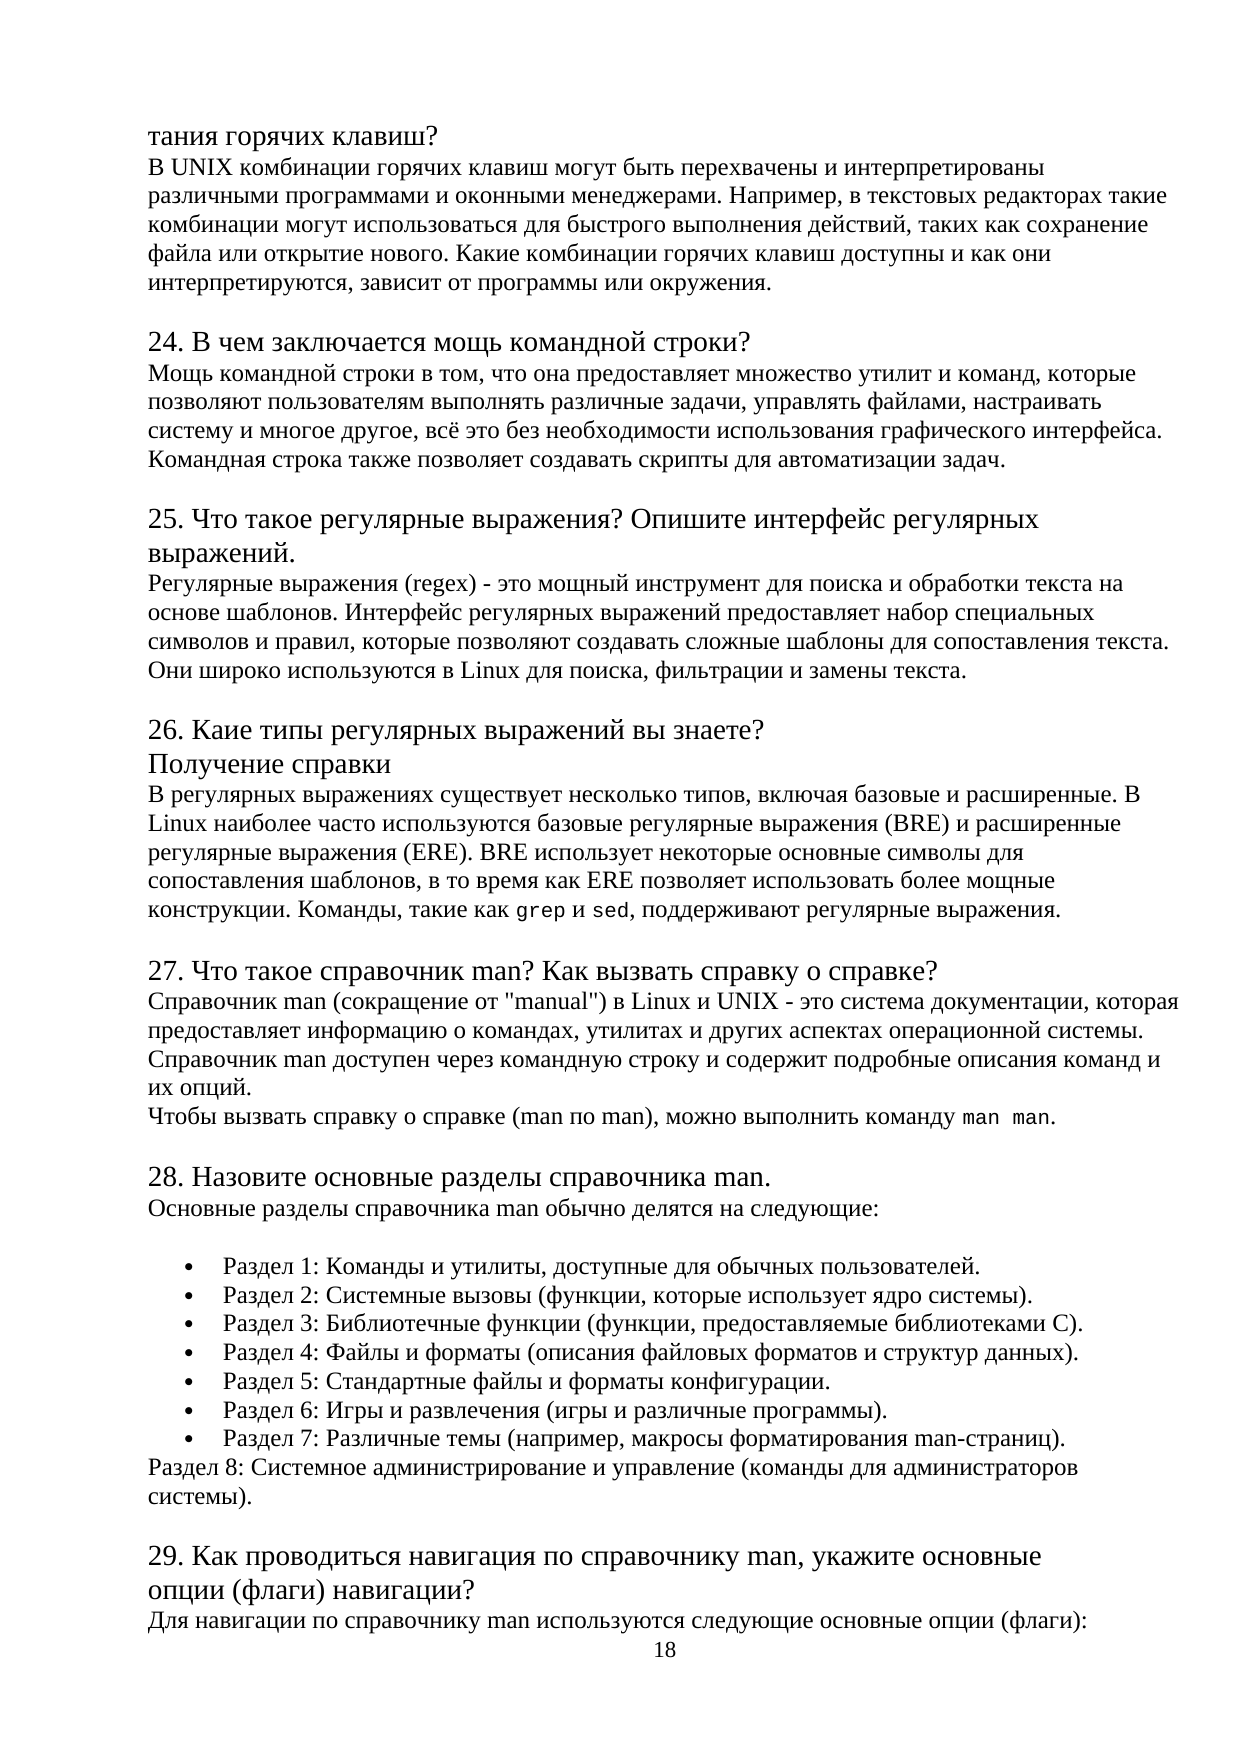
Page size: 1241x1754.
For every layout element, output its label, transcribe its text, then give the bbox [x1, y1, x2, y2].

text 26. Каие типы регулярных выражений вы знаете? [148, 712, 1181, 746]
text Раздел 8: Системное администрирование и управление (команды для администраторов системы). [148, 1452, 1181, 1510]
text тания горячих клавиш? [148, 118, 1181, 152]
list Раздел 1: Команды и утилиты, доступные для обычных пользователей. [185, 1251, 1181, 1280]
text Основные разделы справочника man обычно делятся на следующие: [148, 1193, 1181, 1222]
text Для навигации по справочнику man используются следующие основные опции (флаги): [148, 1606, 1181, 1634]
list Раздел 4: Файлы и форматы (описания файловых форматов и структур данных). [185, 1337, 1181, 1366]
text Регулярные выражения (regex) - это мощный инструмент для поиска и обработки текста на основе шаблонов. Интерфейс регулярных выражений предоставляет набор специальных символов и правил, которые позволяют создавать сложные шаблоны для сопоставления текста. Они широко используются в Linux для поиска, фильтрации и замены текста. [148, 568, 1181, 683]
text В регулярных выражениях существует несколько типов, включая базовые и расширенные. В Linux наиболее часто используются базовые регулярные выражения (BRE) и расширенные регулярные выражения (ERE). BRE использует некоторые основные символы для сопоставления шаблонов, в то время как ERE позволяет использовать более мощные конструкции. Команды, такие как grep и sed, поддерживают регулярные выражения. [148, 779, 1181, 924]
list Раздел 5: Стандартные файлы и форматы конфигурации. [185, 1366, 1181, 1395]
text Чтобы вызвать справку о справке (man по man), можно выполнить команду man man. [148, 1101, 1181, 1131]
text опции (флаги) навигации? [148, 1572, 1181, 1606]
list Раздел 6: Игры и развлечения (игры и различные программы). [185, 1395, 1181, 1423]
text 25. Что такое регулярные выражения? Опишите интерфейс регулярных [148, 501, 1181, 535]
text Мощь командной строки в том, что она предоставляет множество утилит и команд, которые позволяют пользователям выполнять различные задачи, управлять файлами, настраивать систему и многое другое, всё это без необходимости использования графического интерфейса. Командная строка также позволяет создавать скрипты для автоматизации задач. [148, 358, 1181, 473]
list Раздел 7: Различные темы (например, макросы форматирования man-страниц). [185, 1423, 1181, 1452]
text Получение справки [148, 746, 1181, 779]
text 27. Что такое справочник man? Как вызвать справку о справке? [148, 953, 1181, 986]
text выражений. [148, 535, 1181, 568]
text 24. В чем заключается мощь командной строки? [148, 324, 1181, 358]
list Раздел 2: Системные вызовы (функции, которые использует ядро системы). [185, 1280, 1181, 1308]
text Справочник man (сокращение от "manual") в Linux и UNIX - это система документации, которая предоставляет информацию о командах, утилитах и других аспектах операционной системы. Справочник man доступен через командную строку и содержит подробные описания команд и их опций. [148, 986, 1181, 1101]
list Раздел 3: Библиотечные функции (функции, предоставляемые библиотеками C). [185, 1308, 1181, 1337]
text 28. Назовите основные разделы справочника man. [148, 1159, 1181, 1193]
text 29. Как проводиться навигация по справочнику man, укажите основные [148, 1538, 1181, 1572]
text В UNIX комбинации горячих клавиш могут быть перехвачены и интерпретированы различными программами и оконными менеджерами. Например, в текстовых редакторах такие комбинации могут использоваться для быстрого выполнения действий, таких как сохранение файла или открытие нового. Какие комбинации горячих клавиш доступны и как они интерпретируются, зависит от программы или окружения. [148, 152, 1181, 295]
